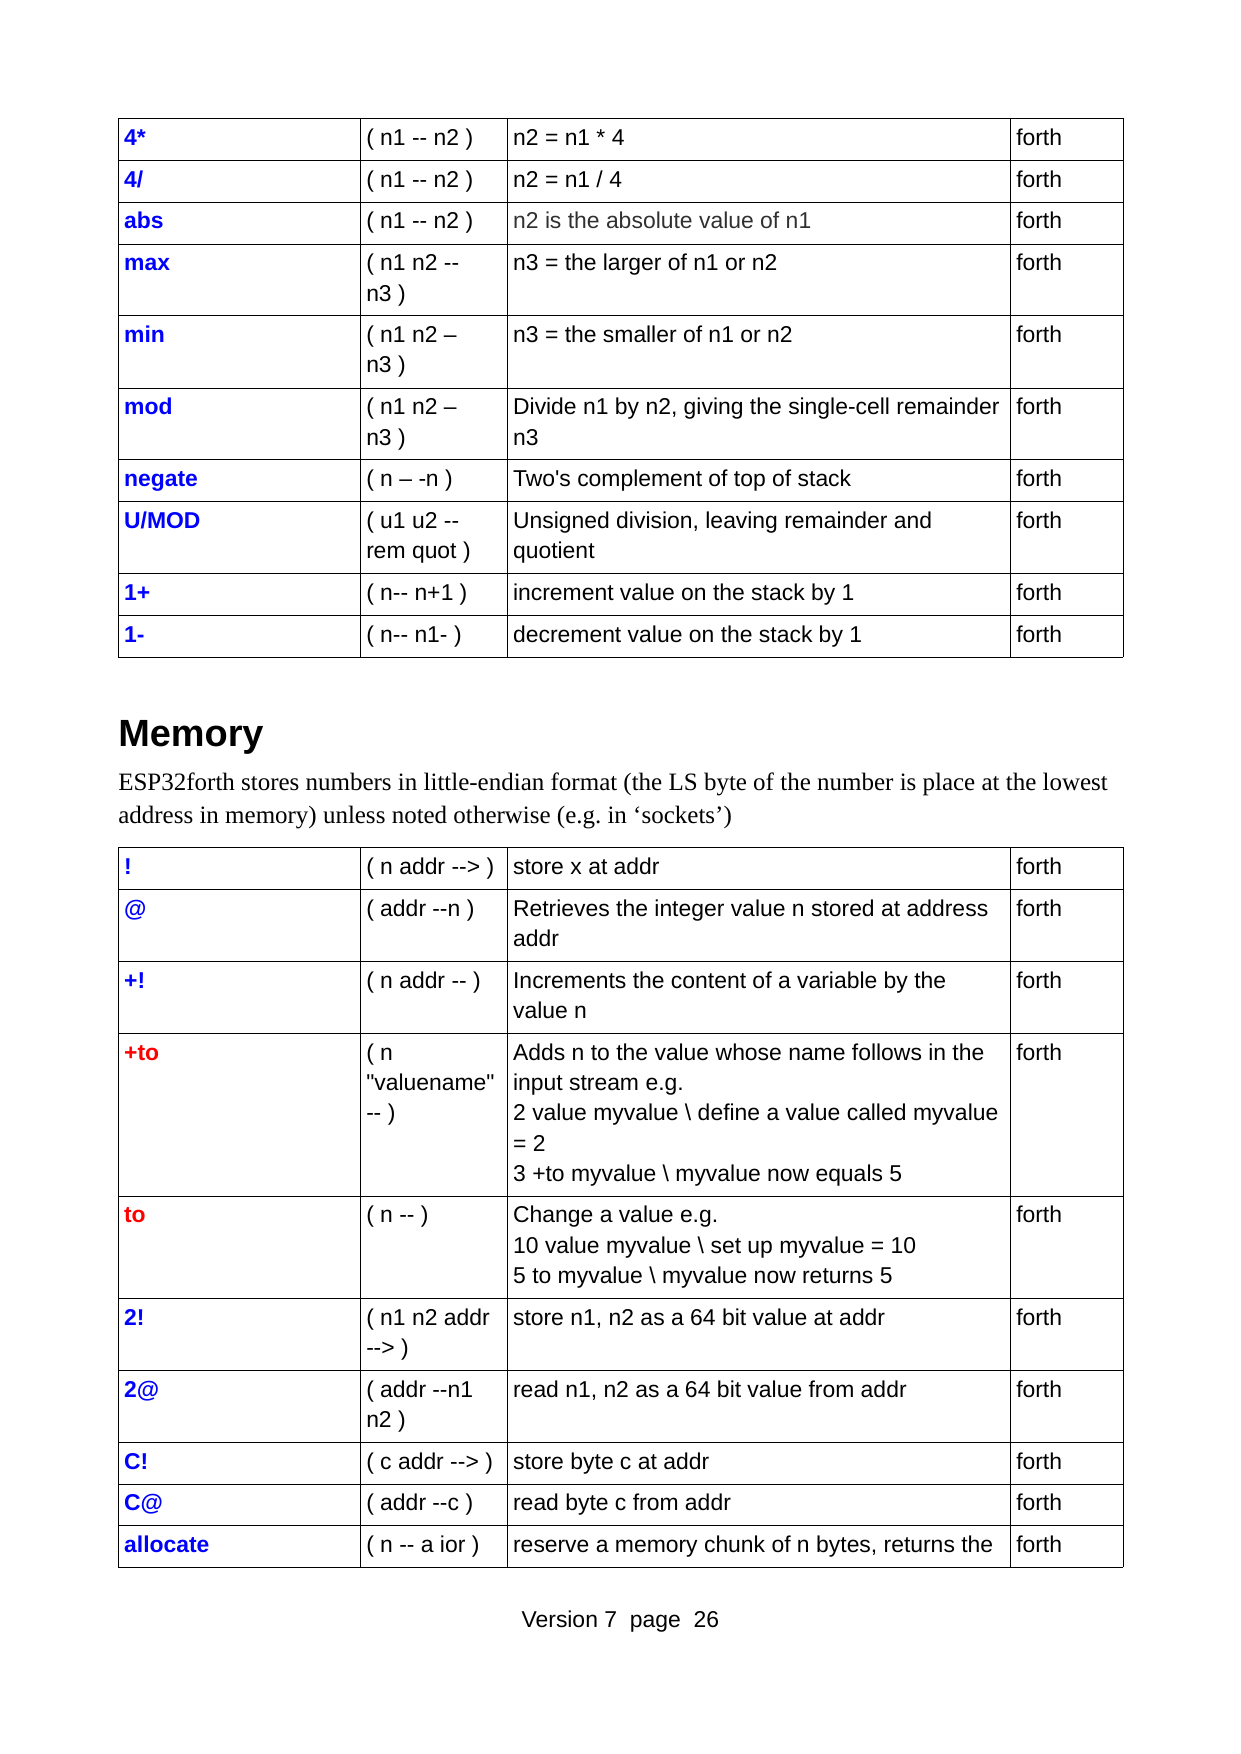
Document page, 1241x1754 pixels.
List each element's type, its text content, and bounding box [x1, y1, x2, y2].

table_cell ( n1 n2 – n3 ) [361, 316, 507, 387]
table_cell ( u1 u2 -- rem quot ) [361, 502, 507, 573]
table_cell n3 = the smaller of n1 or n2 [508, 316, 1010, 387]
table_cell ( n "valuename" -- ) [361, 1034, 507, 1196]
table_cell reserve a memory chunk of n bytes, returns the [508, 1526, 1010, 1567]
table_cell @ [119, 890, 360, 961]
table_cell ( n-- n1- ) [361, 616, 507, 657]
table_cell abs [119, 203, 360, 243]
table_cell forth [1011, 119, 1123, 160]
table_cell forth [1011, 574, 1123, 615]
table_cell decrement value on the stack by 1 [508, 616, 1010, 657]
table_cell forth [1011, 1197, 1123, 1298]
table_cell +to [119, 1034, 360, 1196]
table_cell forth [1011, 1371, 1123, 1442]
table_cell ( n – -n ) [361, 460, 507, 501]
table_cell ( c addr --> ) [361, 1443, 507, 1483]
table_cell forth [1011, 1034, 1123, 1196]
table_cell ( n -- a ior ) [361, 1526, 507, 1567]
table_cell ( n1 n2 – n3 ) [361, 389, 507, 459]
table_cell forth [1011, 161, 1123, 202]
table_cell n2 is the absolute value of n1 [508, 203, 1010, 243]
table_header forth [1011, 848, 1123, 889]
table_cell C@ [119, 1485, 360, 1525]
table_cell to [119, 1197, 360, 1298]
table_cell forth [1011, 1443, 1123, 1483]
table_cell ( n -- ) [361, 1197, 507, 1298]
table_cell Retrieves the integer value n stored at address addr [508, 890, 1010, 961]
table_cell n2 = n1 / 4 [508, 161, 1010, 202]
table_cell forth [1011, 890, 1123, 961]
table_cell Divide n1 by n2, giving the single-cell remainder n3 [508, 389, 1010, 459]
table_cell Change a value e.g. 10 value myvalue \ set up myvalue = 10 5 to myvalue \ myvalue now returns 5 [508, 1197, 1010, 1298]
table_cell ( addr --n1 n2 ) [361, 1371, 507, 1442]
table_cell forth [1011, 203, 1123, 243]
table_cell ( n1 n2 addr --> ) [361, 1299, 507, 1370]
table_header ( n addr --> ) [361, 848, 507, 889]
table_cell forth [1011, 1485, 1123, 1525]
table_cell 2! [119, 1299, 360, 1370]
table_cell store byte c at addr [508, 1443, 1010, 1483]
table_cell forth [1011, 389, 1123, 459]
table_cell max [119, 245, 360, 315]
table_cell 2@ [119, 1371, 360, 1442]
table_cell n3 = the larger of n1 or n2 [508, 245, 1010, 315]
table_cell negate [119, 460, 360, 501]
table_cell ( n addr -- ) [361, 962, 507, 1033]
table_cell forth [1011, 1299, 1123, 1370]
table_cell 4* [119, 119, 360, 160]
table_cell n2 = n1 * 4 [508, 119, 1010, 160]
table_cell forth [1011, 316, 1123, 387]
table_cell 4/ [119, 161, 360, 202]
table_cell ( addr --c ) [361, 1485, 507, 1525]
table_cell allocate [119, 1526, 360, 1567]
table_cell read byte c from addr [508, 1485, 1010, 1525]
table_cell forth [1011, 616, 1123, 657]
table_cell ( addr --n ) [361, 890, 507, 961]
table_cell store n1, n2 as a 64 bit value at addr [508, 1299, 1010, 1370]
table_cell forth [1011, 962, 1123, 1033]
table_cell Increments the content of a variable by the value n [508, 962, 1010, 1033]
table_cell Two's complement of top of stack [508, 460, 1010, 501]
table_cell 1+ [119, 574, 360, 615]
table_cell forth [1011, 502, 1123, 573]
table_cell 1- [119, 616, 360, 657]
table_cell C! [119, 1443, 360, 1483]
table_cell mod [119, 389, 360, 459]
table_cell Adds n to the value whose name follows in the input stream e.g. 2 value myvalue \ define a value called myvalue = 2 3 +to myvalue \ myvalue now equals 5 [508, 1034, 1010, 1196]
table_cell read n1, n2 as a 64 bit value from addr [508, 1371, 1010, 1442]
text ESP32forth stores numbers in little-endian format (the LS byte of the number is place at the lowest address in memory) unless noted otherwise (e.g. in ‘sockets’) [118, 767, 1122, 828]
table_header ! [119, 848, 360, 889]
table_cell ( n-- n+1 ) [361, 574, 507, 615]
table_cell Unsigned division, leaving remainder and quotient [508, 502, 1010, 573]
table_cell forth [1011, 460, 1123, 501]
subtitle Memory [118, 711, 1122, 754]
table_cell ( n1 n2 -- n3 ) [361, 245, 507, 315]
table_cell U/MOD [119, 502, 360, 573]
table_cell +! [119, 962, 360, 1033]
table_cell increment value on the stack by 1 [508, 574, 1010, 615]
table_cell ( n1 -- n2 ) [361, 119, 507, 160]
table_cell forth [1011, 1526, 1123, 1567]
table_cell min [119, 316, 360, 387]
table_cell ( n1 -- n2 ) [361, 161, 507, 202]
table_cell forth [1011, 245, 1123, 315]
table_cell ( n1 -- n2 ) [361, 203, 507, 243]
table_header store x at addr [508, 848, 1010, 889]
